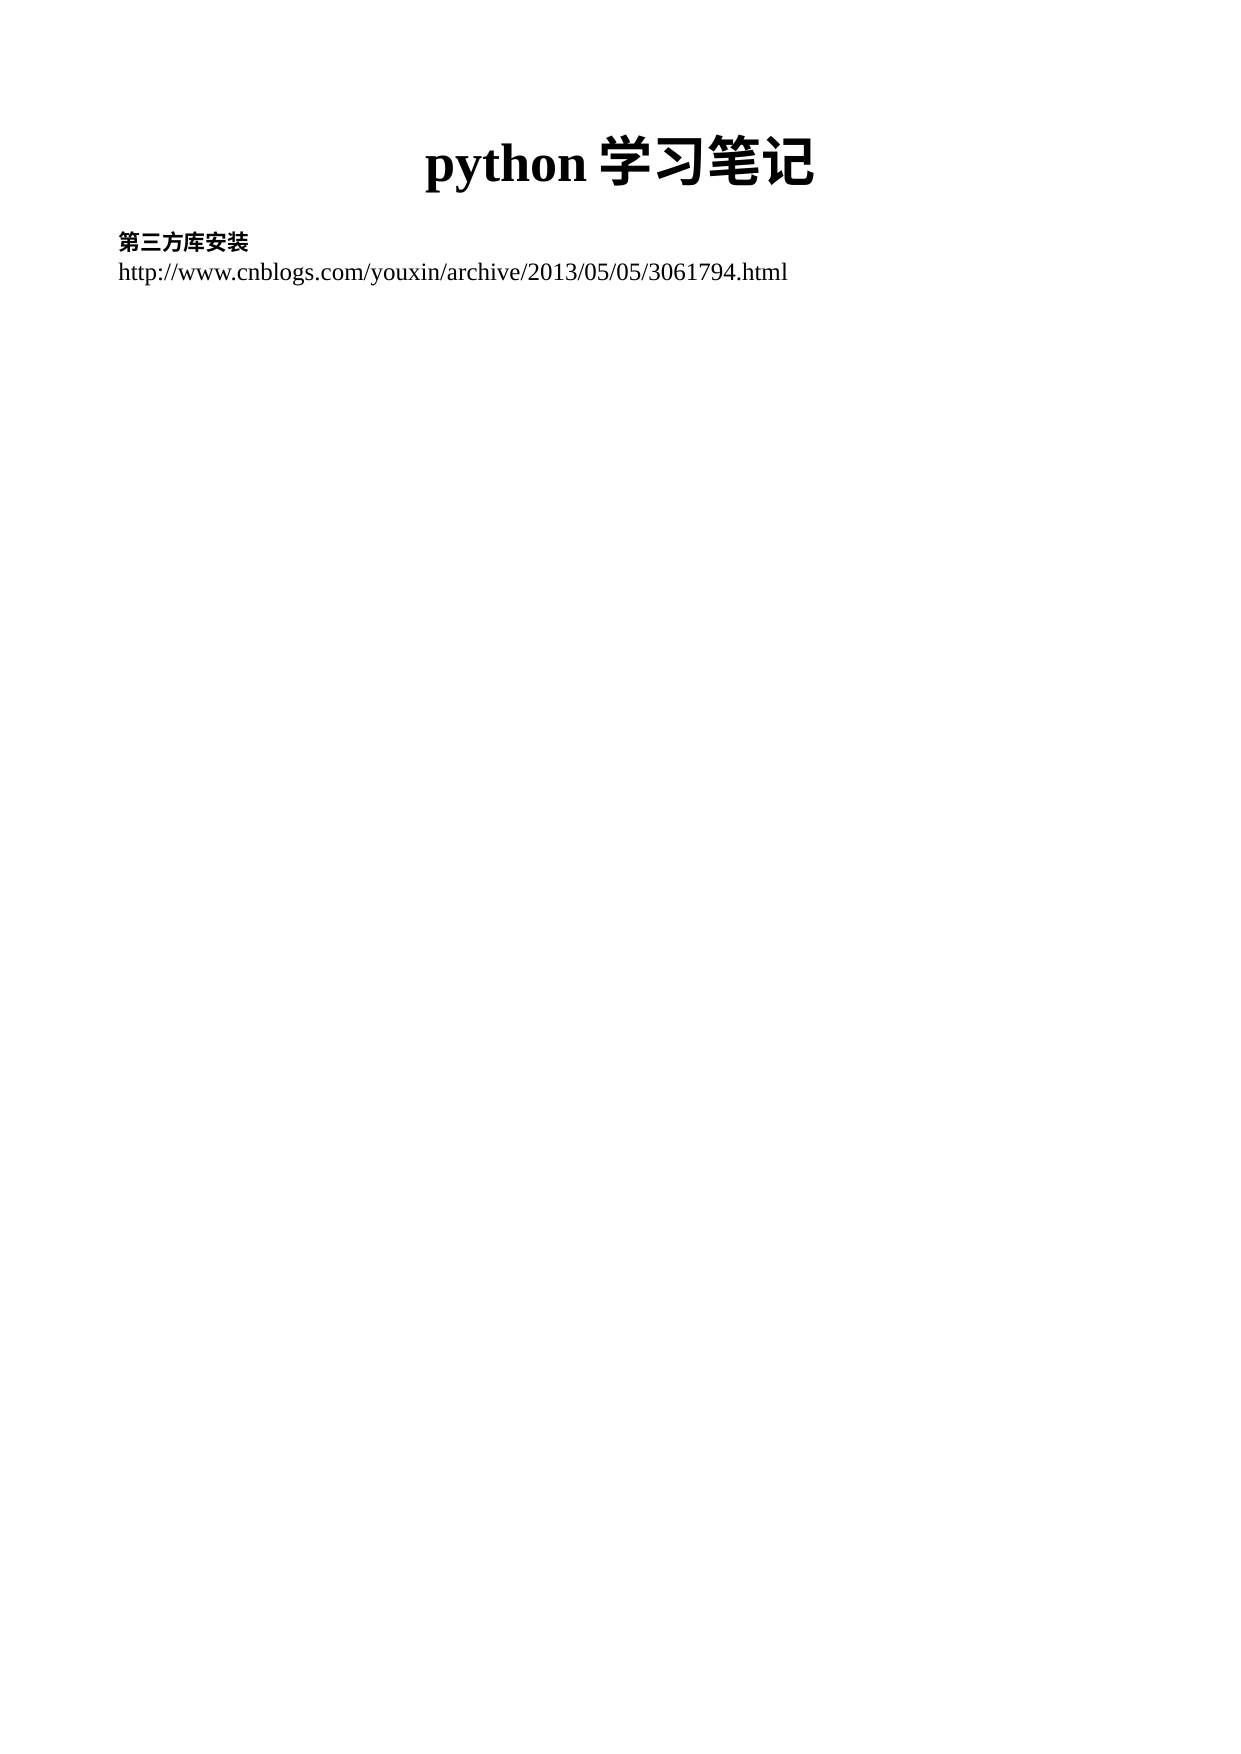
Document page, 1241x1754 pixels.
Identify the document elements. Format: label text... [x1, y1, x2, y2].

text http://www.cnblogs.com/youxin/archive/2013/05/05/3061794.html [118, 257, 1122, 286]
text 第三方库安装 [118, 225, 1122, 257]
text python学习笔记 [118, 118, 1122, 197]
